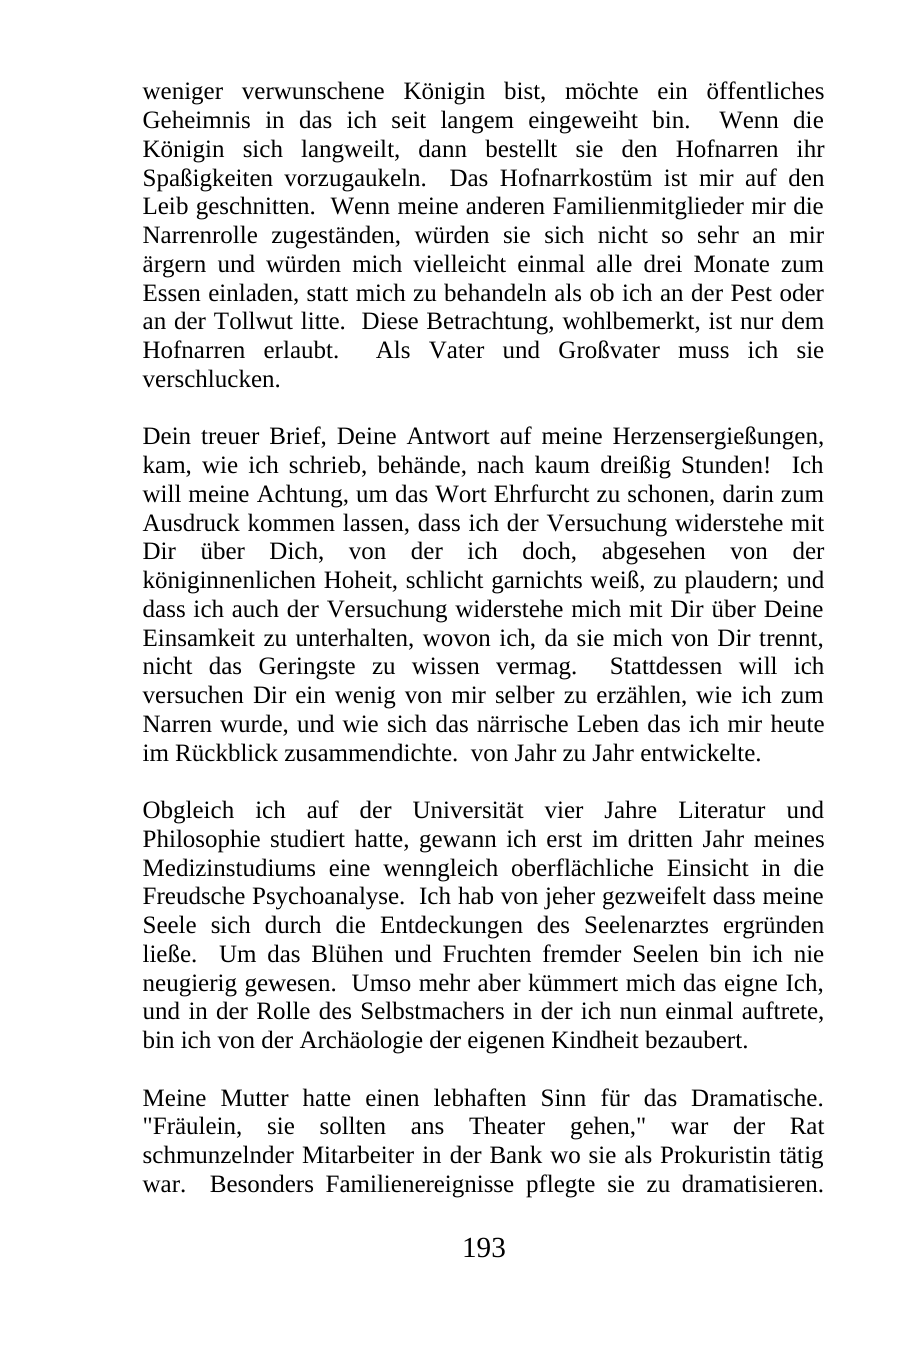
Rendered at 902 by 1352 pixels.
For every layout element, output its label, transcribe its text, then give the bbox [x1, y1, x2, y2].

text Obgleich ich auf der Universität vier Jahre Literatur und Philosophie studiert hatte, gewann ich erst im dritten Jahr meines Medizinstudiums eine wenngleich oberflächliche Einsicht in die Freudsche Psychoanalyse. Ich hab von jeher gezweifelt dass meine Seele sich durch die Entdeckungen des Seelenarztes ergründen ließe. Um das Blühen und Fruchten fremder Seelen bin ich nie neugierig gewesen. Umso mehr aber kümmert mich das eigne Ich, und in der Rolle des Selbstmachers in der ich nun einmal auftrete, bin ich von der Archäologie der eigenen Kindheit bezaubert. [142, 795, 825, 1054]
text weniger verwunschene Königin bist, möchte ein öffentliches Geheimnis in das ich seit langem eingeweiht bin. Wenn die Königin sich langweilt, dann bestellt sie den Hofnarren ihr Spaßigkeiten vorzugaukeln. Das Hofnarrkostüm ist mir auf den Leib geschnitten. Wenn meine anderen Familienmitglieder mir die Narrenrolle zugeständen, würden sie sich nicht so sehr an mir ärgern und würden mich vielleicht einmal alle drei Monate zum Essen einladen, statt mich zu behandeln als ob ich an der Pest oder an der Tollwut litte. Diese Betrachtung, wohlbemerkt, ist nur dem Hofnarren erlaubt. Als Vater und Großvater muss ich sie verschlucken. [142, 76, 825, 393]
text Meine Mutter hatte einen lebhaften Sinn für das Dramatische. "Fräulein, sie sollten ans Theater gehen," war der Rat schmunzelnder Mitarbeiter in der Bank wo sie als Prokuristin tätig war. Besonders Familienereignisse pflegte sie zu dramatisieren. [142, 1083, 825, 1198]
text Dein treuer Brief, Deine Antwort auf meine Herzensergießungen, kam, wie ich schrieb, behände, nach kaum dreißig Stunden! Ich will meine Achtung, um das Wort Ehrfurcht zu schonen, darin zum Ausdruck kommen lassen, dass ich der Versuchung widerstehe mit Dir über Dich, von der ich doch, abgesehen von der königinnenlichen Hoheit, schlicht garnichts weiß, zu plaudern; und dass ich auch der Versuchung widerstehe mich mit Dir über Deine Einsamkeit zu unterhalten, wovon ich, da sie mich von Dir trennt, nicht das Geringste zu wissen vermag. Stattdessen will ich versuchen Dir ein wenig von mir selber zu erzählen, wie ich zum Narren wurde, und wie sich das närrische Leben das ich mir heute im Rückblick zusammendichte. von Jahr zu Jahr entwickelte. [142, 421, 825, 766]
